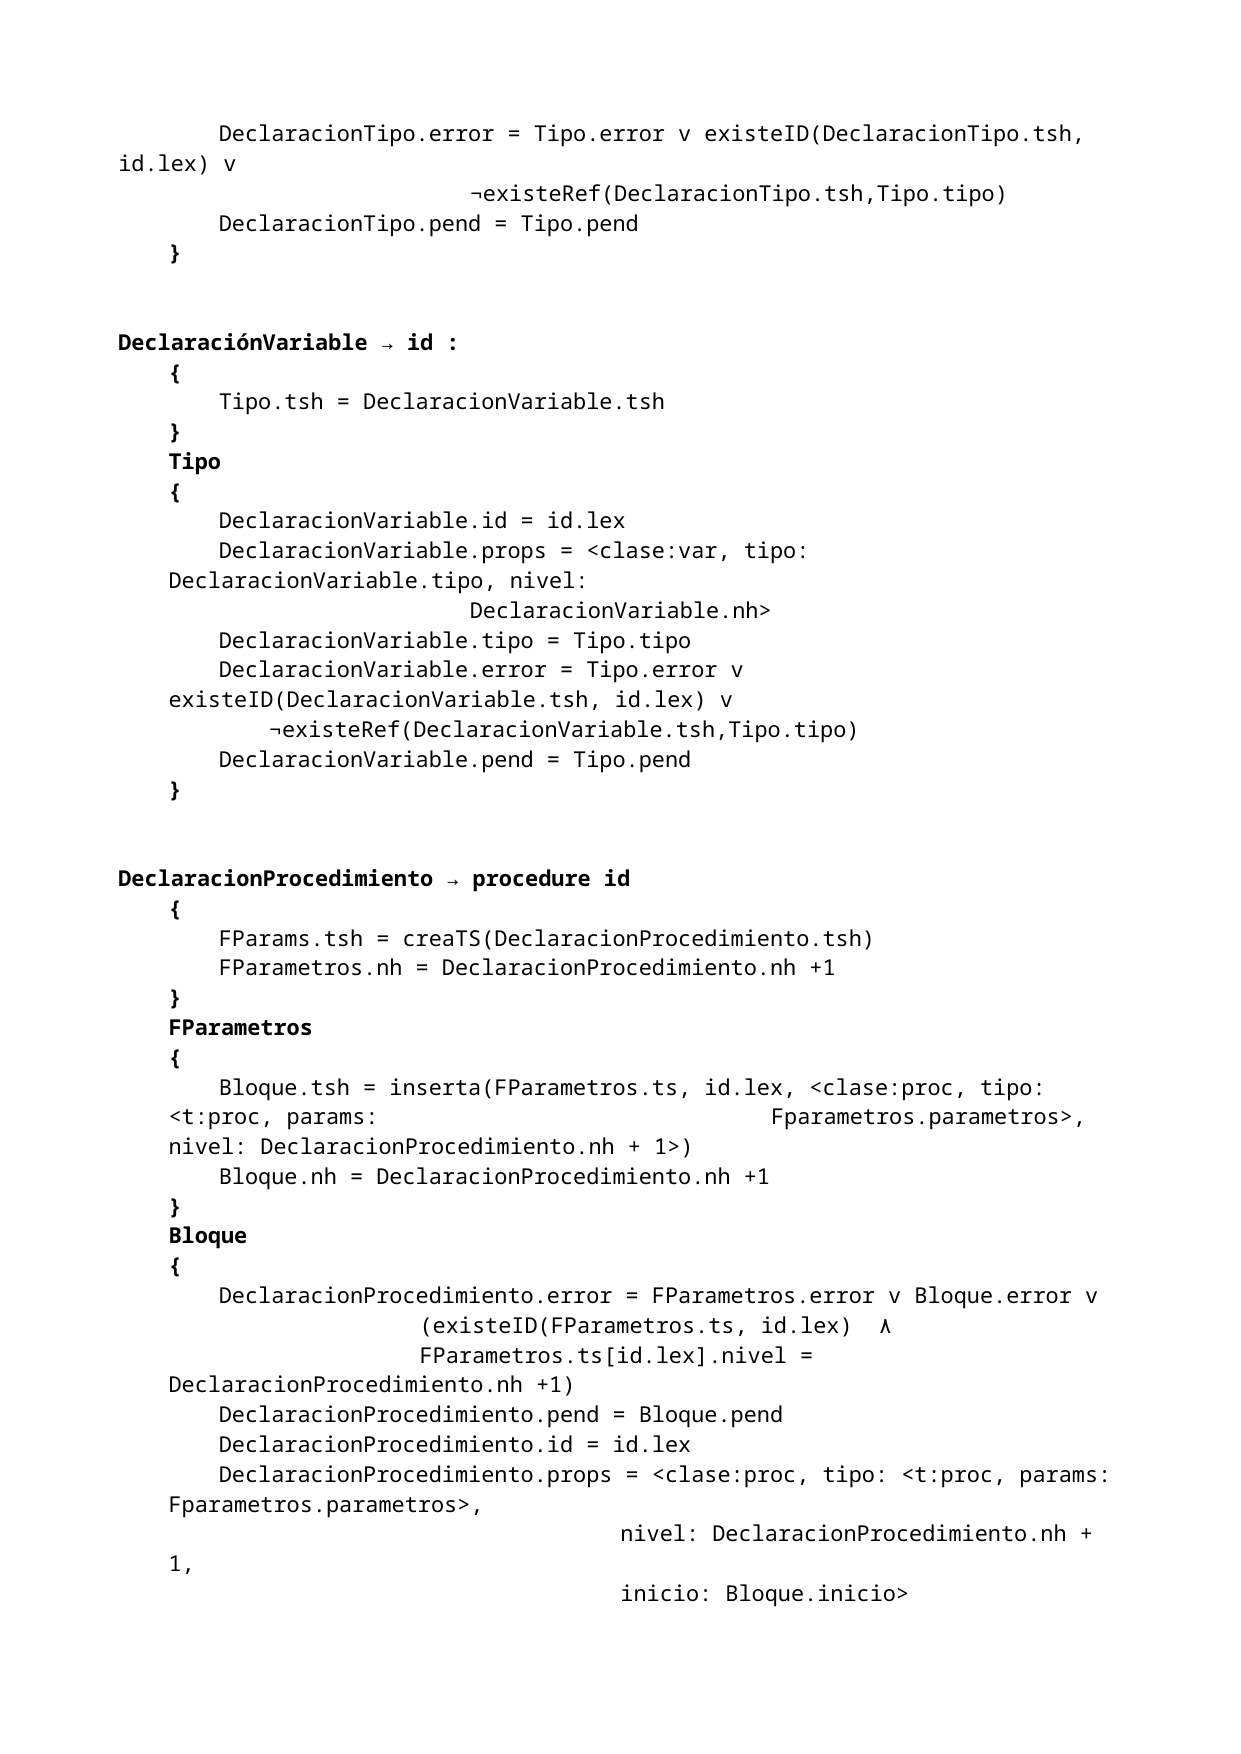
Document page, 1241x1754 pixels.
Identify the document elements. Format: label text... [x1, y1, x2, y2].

text Bloque.nh = DeclaracionProcedimiento.nh +1 [218, 1161, 1122, 1191]
text Tipo.tsh = DeclaracionVariable.tsh [168, 386, 1122, 416]
text Tipo [168, 446, 1122, 476]
text FParams.tsh = creaTS(DeclaracionProcedimiento.tsh) [168, 922, 1122, 952]
text } [168, 982, 1122, 1012]
text ¬existeRef(DeclaracionTipo.tsh,Tipo.tipo) [118, 178, 1122, 207]
text } [168, 237, 1122, 267]
text DeclaracionTipo.error = Tipo.error v existeID(DeclaracionTipo.tsh, id.lex) v [118, 118, 1122, 178]
text DeclaracionVariable.tipo = Tipo.tipo [168, 624, 1122, 654]
text { [168, 893, 1122, 922]
text DeclaracionProcedimiento.pend = Bloque.pend [168, 1399, 1122, 1429]
text DeclaracionVariable.id = id.lex [168, 505, 1122, 535]
text inicio: Bloque.inicio> [168, 1578, 1122, 1608]
text } [168, 416, 1122, 446]
text } [168, 773, 1122, 803]
text nivel: DeclaracionProcedimiento.nh + 1, [168, 1518, 1122, 1578]
text Bloque.tsh = inserta(FParametros.ts, id.lex, <clase:proc, tipo: <t:proc, params: Fparametros.parametros>, nivel: DeclaracionProcedimiento.nh + 1>) [168, 1071, 1122, 1161]
text DeclaracionProcedimiento.error = FParametros.error v Bloque.error v [168, 1280, 1122, 1310]
text { [168, 1042, 1122, 1071]
text Bloque [168, 1220, 1122, 1250]
text DeclaracionProcedimiento → procedure id [118, 863, 1122, 893]
text { [168, 476, 1122, 505]
text FParametros.ts[id.lex].nivel = DeclaracionProcedimiento.nh +1) [168, 1339, 1122, 1399]
text DeclaracionProcedimiento.props = <clase:proc, tipo: <t:proc, params: Fparametros.parametros>, [168, 1459, 1122, 1518]
text DeclaracionVariable.props = <clase:var, tipo: DeclaracionVariable.tipo, nivel: DeclaracionVariable.nh> [168, 535, 1122, 624]
text { [168, 356, 1122, 386]
text DeclaraciónVariable → id : [118, 327, 1122, 356]
text DeclaracionTipo.pend = Tipo.pend [168, 207, 1122, 237]
text DeclaracionVariable.pend = Tipo.pend [168, 744, 1122, 773]
text FParametros [168, 1012, 1122, 1042]
text (existeID(FParametros.ts, id.lex) ٨ [168, 1310, 1122, 1339]
text FParametros.nh = DeclaracionProcedimiento.nh +1 [218, 952, 1122, 982]
text DeclaracionProcedimiento.id = id.lex [168, 1429, 1122, 1459]
text { [168, 1250, 1122, 1280]
text } [168, 1191, 1122, 1220]
text DeclaracionVariable.error = Tipo.error v existeID(DeclaracionVariable.tsh, id.lex) v ¬existeRef(DeclaracionVariable.tsh,Tipo.tipo) [168, 654, 1122, 744]
